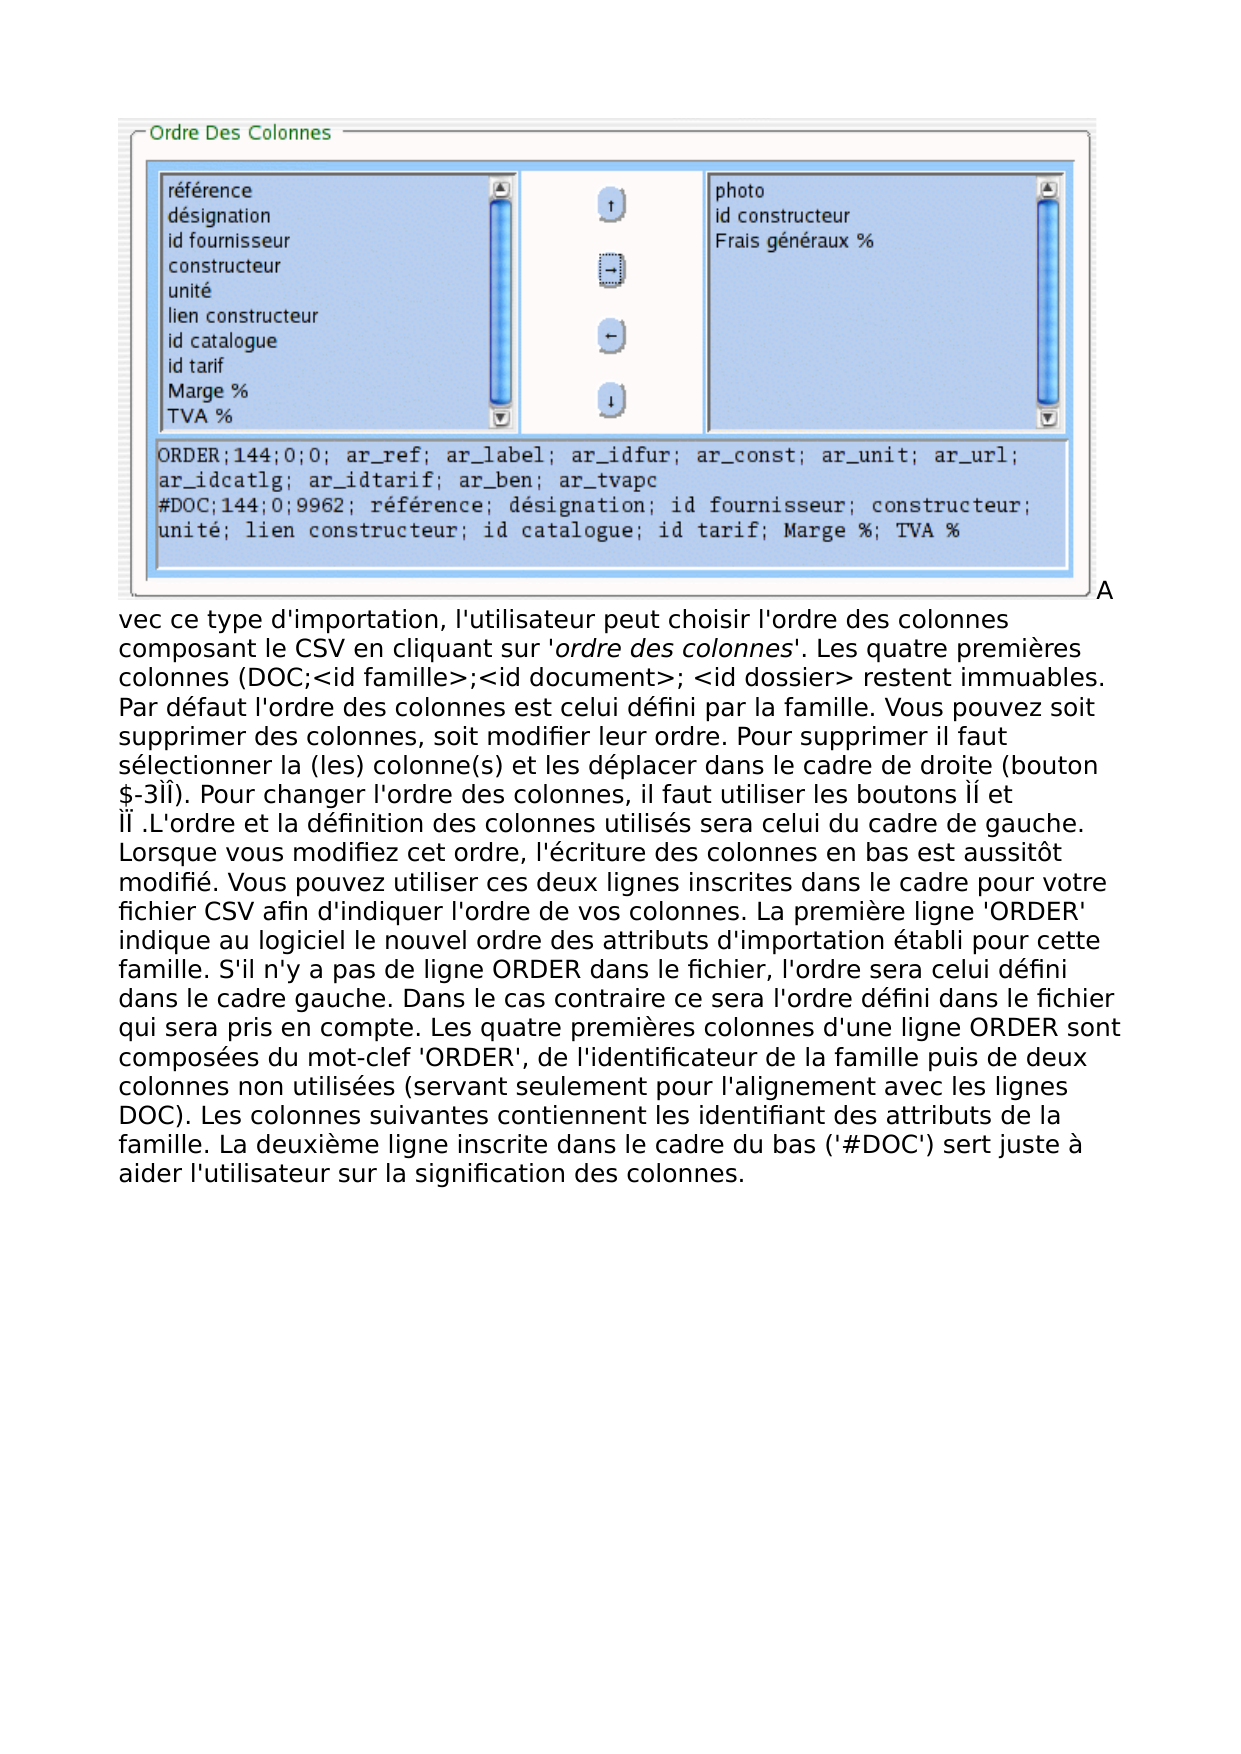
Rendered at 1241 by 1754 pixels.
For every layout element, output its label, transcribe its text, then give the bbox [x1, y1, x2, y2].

text Avec ce type d'importation, l'utilisateur peut choisir l'ordre des colonnes composant le CSV en cliquant sur 'ordre des colonnes'. Les quatre premières colonnes (DOC;<id famille>;<id document>; <id dossier> restent immuables. Par défaut l'ordre des colonnes est celui défini par la famille. Vous pouvez soit supprimer des colonnes, soit modifier leur ordre. Pour supprimer il faut sélectionner la (les) colonne(s) et les déplacer dans le cadre de droite (bouton $-3ÌÎ). Pour changer l'ordre des colonnes, il faut utiliser les boutons ÌÍ et ÌÏ .L'ordre et la définition des colonnes utilisés sera celui du cadre de gauche. Lorsque vous modifiez cet ordre, l'écriture des colonnes en bas est aussitôt modifié. Vous pouvez utiliser ces deux lignes inscrites dans le cadre pour votre fichier CSV afin d'indiquer l'ordre de vos colonnes. La première ligne 'ORDER' indique au logiciel le nouvel ordre des attributs d'importation établi pour cette famille. S'il n'y a pas de ligne ORDER dans le fichier, l'ordre sera celui défini dans le cadre gauche. Dans le cas contraire ce sera l'ordre défini dans le fichier qui sera pris en compte. Les quatre premières colonnes d'une ligne ORDER sont composées du mot-clef 'ORDER', de l'identificateur de la famille puis de deux colonnes non utilisées (servant seulement pour l'alignement avec les lignes DOC). Les colonnes suivantes contiennent les identifiant des attributs de la famille. La deuxième ligne inscrite dans le cadre du bas ('#DOC') sert juste à aider l'utilisateur sur la signification des colonnes. [118, 118, 1122, 1189]
picture [118, 118, 1097, 600]
